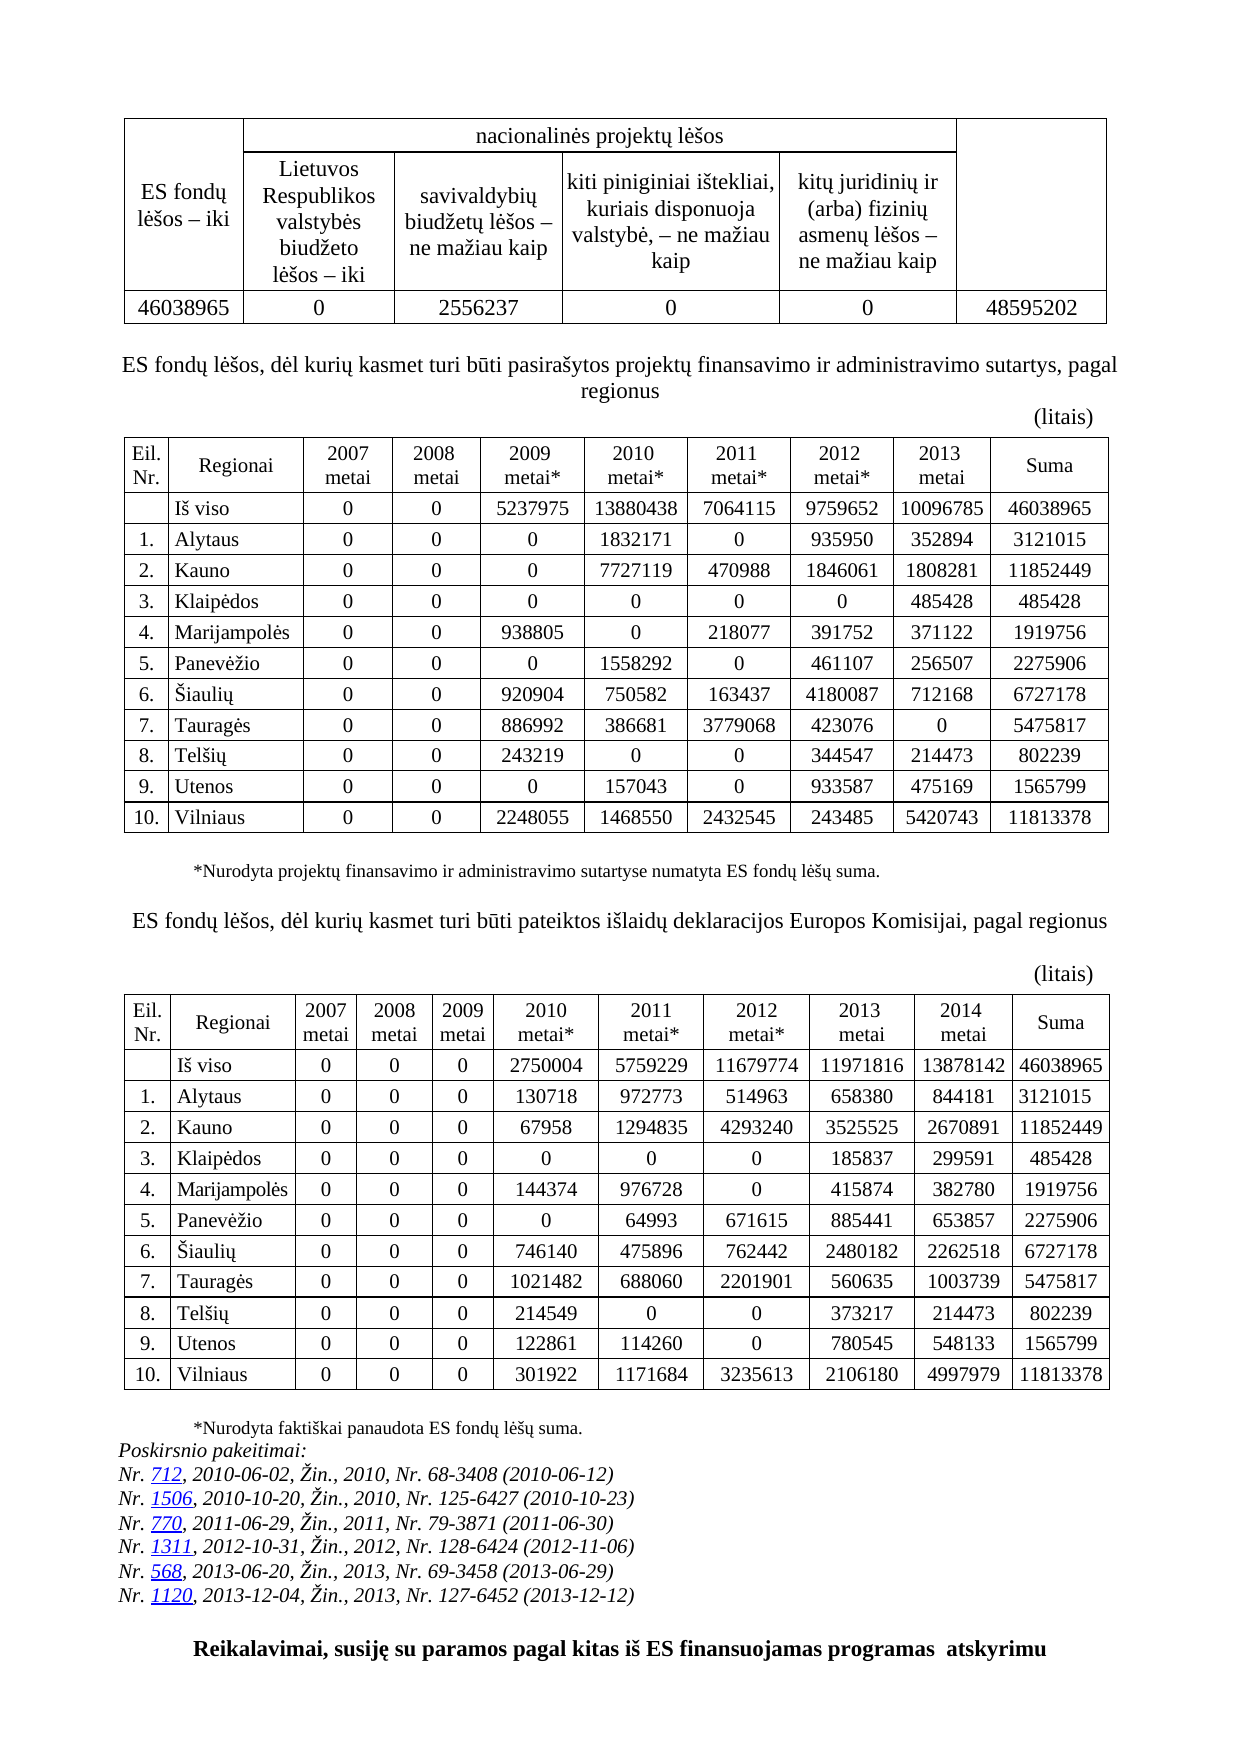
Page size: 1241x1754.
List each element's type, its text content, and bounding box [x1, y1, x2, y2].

text ES fondų lėšos, dėl kurių kasmet turi būti pasirašytos projektų finansavimo ir administravimo sutartys, pagal regionus [118, 351, 1122, 403]
table_cell 0 [585, 586, 687, 616]
table_cell Marijampolės [171, 1174, 295, 1204]
table_cell 0 [599, 1298, 703, 1327]
table_header Regionai [169, 438, 303, 492]
table_cell 218077 [688, 617, 790, 647]
table_cell Kauno [169, 555, 303, 585]
table_cell Panevėžio [171, 1205, 295, 1234]
table_cell 933587 [791, 771, 893, 801]
table_cell 1021482 [494, 1267, 598, 1296]
table_cell 130718 [494, 1081, 598, 1111]
table_cell 0 [357, 1298, 432, 1327]
text Nr. 1506, 2010-10-20, Žin., 2010, Nr. 125-6427 (2010-10-23) [118, 1486, 1122, 1510]
table_cell 0 [433, 1174, 493, 1204]
text Poskirsnio pakeitimai: [118, 1438, 1122, 1462]
table_cell 6. [125, 679, 168, 708]
table_cell 11971816 [810, 1050, 914, 1080]
table_cell 299591 [915, 1143, 1012, 1173]
table_cell 4997979 [915, 1359, 1012, 1389]
table_header 2007 metai [304, 438, 392, 492]
table_cell Klaipėdos [169, 586, 303, 616]
table_header Eil. Nr. [125, 438, 168, 492]
table_cell 0 [296, 1267, 356, 1296]
table_cell 214549 [494, 1298, 598, 1327]
table_cell 1919756 [1013, 1174, 1109, 1204]
text Nr. 712, 2010-06-02, Žin., 2010, Nr. 68-3408 (2010-06-12) [118, 1462, 1122, 1486]
table_cell 6. [125, 1236, 170, 1266]
table_cell 0 [357, 1359, 432, 1389]
table_cell 2432545 [688, 803, 790, 832]
table_cell 0 [481, 586, 584, 616]
table_cell 9. [125, 1329, 170, 1358]
table_cell 214473 [915, 1298, 1012, 1327]
table_cell 560635 [810, 1267, 914, 1296]
table_cell 13880438 [585, 493, 687, 523]
table_cell 5. [125, 648, 168, 678]
table_cell 485428 [991, 586, 1108, 616]
table_cell 0 [393, 617, 480, 647]
table_cell 2201901 [704, 1267, 809, 1296]
table_cell 2248055 [481, 803, 584, 832]
table_cell 485428 [894, 586, 990, 616]
table_cell 0 [894, 710, 990, 739]
table_cell 0 [494, 1205, 598, 1234]
table_cell 0 [433, 1205, 493, 1234]
table_header 2013 metai [894, 438, 990, 492]
table_cell Tauragės [169, 710, 303, 739]
table_cell 5420743 [894, 803, 990, 832]
table_cell 475896 [599, 1236, 703, 1266]
table_cell 1. [125, 524, 168, 554]
table_cell 122861 [494, 1329, 598, 1358]
table_cell 0 [563, 291, 779, 323]
table_cell 8. [125, 741, 168, 770]
table_cell 514963 [704, 1081, 809, 1111]
table_cell 746140 [494, 1236, 598, 1266]
table_cell 4. [125, 1174, 170, 1204]
table_cell 1558292 [585, 648, 687, 678]
table_cell 3. [125, 1143, 170, 1173]
table_cell 1. [125, 1081, 170, 1111]
table_cell 0 [304, 617, 392, 647]
table_cell 0 [791, 586, 893, 616]
table_header 2009 metai [433, 995, 493, 1049]
table_cell 0 [494, 1143, 598, 1173]
table_cell 382780 [915, 1174, 1012, 1204]
table_cell Utenos [169, 771, 303, 801]
table_cell Iš viso [169, 493, 303, 523]
table_cell 750582 [585, 679, 687, 708]
table_cell 0 [296, 1174, 356, 1204]
table_cell 0 [393, 679, 480, 708]
table_cell 0 [304, 710, 392, 739]
table_cell 0 [357, 1081, 432, 1111]
table_cell 3525525 [810, 1112, 914, 1142]
table_cell 5475817 [1013, 1267, 1109, 1296]
table_cell 7. [125, 1267, 170, 1296]
table_cell 712168 [894, 679, 990, 708]
table_cell 0 [357, 1205, 432, 1234]
text Nr. 770, 2011-06-29, Žin., 2011, Nr. 79-3871 (2011-06-30) [118, 1510, 1122, 1534]
table_cell 0 [704, 1174, 809, 1204]
table_cell 1919756 [991, 617, 1108, 647]
table_cell 5. [125, 1205, 170, 1234]
text Nr. 1311, 2012-10-31, Žin., 2012, Nr. 128-6424 (2012-11-06) [118, 1534, 1122, 1558]
table_cell 4. [125, 617, 168, 647]
table_cell 802239 [1013, 1298, 1109, 1327]
text (litais) [118, 960, 1122, 987]
table_cell 8. [125, 1298, 170, 1327]
table_cell 4293240 [704, 1112, 809, 1142]
table_cell 0 [585, 741, 687, 770]
table_cell 0 [393, 586, 480, 616]
table_header 2008 metai [357, 995, 432, 1049]
table_cell 2262518 [915, 1236, 1012, 1266]
table_cell 163437 [688, 679, 790, 708]
table_cell 0 [433, 1267, 493, 1296]
table_cell Klaipėdos [171, 1143, 295, 1173]
text ES fondų lėšos, dėl kurių kasmet turi būti pateiktos išlaidų deklaracijos Europos Komisijai, pagal regionus [118, 908, 1122, 934]
table_header 2011 metai* [688, 438, 790, 492]
table_cell 0 [481, 524, 584, 554]
table_header Suma [991, 438, 1108, 492]
table_cell 243485 [791, 803, 893, 832]
text Reikalavimai, susiję su paramos pagal kitas iš ES finansuojamas programas atskyrimu [118, 1635, 1122, 1662]
table_cell 0 [296, 1236, 356, 1266]
table_cell 46038965 [1013, 1050, 1109, 1080]
table_cell 0 [296, 1298, 356, 1327]
table_cell 0 [304, 741, 392, 770]
table_cell 3779068 [688, 710, 790, 739]
table_cell 1808281 [894, 555, 990, 585]
table_cell 658380 [810, 1081, 914, 1111]
table_cell 67958 [494, 1112, 598, 1142]
table_cell 11852449 [1013, 1112, 1109, 1142]
table_cell 0 [433, 1359, 493, 1389]
table_cell 423076 [791, 710, 893, 739]
text Nr. 568, 2013-06-20, Žin., 2013, Nr. 69-3458 (2013-06-29) [118, 1558, 1122, 1583]
table_cell 1003739 [915, 1267, 1012, 1296]
table_header 2012 metai* [791, 438, 893, 492]
table_cell 0 [481, 648, 584, 678]
table_cell Utenos [171, 1329, 295, 1358]
table_cell 114260 [599, 1329, 703, 1358]
table_cell 2275906 [1013, 1205, 1109, 1234]
table_cell 0 [296, 1050, 356, 1080]
table_cell 3121015 [991, 524, 1108, 554]
table_cell 386681 [585, 710, 687, 739]
table_cell 0 [688, 586, 790, 616]
table_cell 1565799 [1013, 1329, 1109, 1358]
table_cell Vilniaus [171, 1359, 295, 1389]
table_cell 844181 [915, 1081, 1012, 1111]
table_cell 2480182 [810, 1236, 914, 1266]
table_cell 0 [296, 1359, 356, 1389]
table_cell 762442 [704, 1236, 809, 1266]
table_cell 0 [688, 524, 790, 554]
table_header [957, 119, 1106, 290]
table_cell Telšių [171, 1298, 295, 1327]
table_cell 0 [304, 771, 392, 801]
table_header 2010 metai* [494, 995, 598, 1049]
table_header Suma [1013, 995, 1109, 1049]
table_cell 0 [433, 1298, 493, 1327]
table_cell 6727178 [991, 679, 1108, 708]
table_cell 243219 [481, 741, 584, 770]
table_header 2013 metai [810, 995, 914, 1049]
table_cell 371122 [894, 617, 990, 647]
table_cell kiti piniginiai ištekliai, kuriais disponuoja valstybė, – ne mažiau kaip [563, 153, 779, 290]
table_cell 0 [780, 291, 956, 323]
table_cell 2556237 [395, 291, 562, 323]
table_header 2009 metai* [481, 438, 584, 492]
table_cell 0 [304, 679, 392, 708]
table_cell 4180087 [791, 679, 893, 708]
table_cell 46038965 [125, 291, 243, 323]
table_cell 415874 [810, 1174, 914, 1204]
table_cell 2275906 [991, 648, 1108, 678]
table_cell 0 [433, 1050, 493, 1080]
table_cell 1832171 [585, 524, 687, 554]
table_cell 0 [357, 1236, 432, 1266]
table_cell 5237975 [481, 493, 584, 523]
text (litais) [118, 403, 1122, 430]
table_cell 976728 [599, 1174, 703, 1204]
table_cell Vilniaus [169, 803, 303, 832]
table_cell [125, 493, 168, 523]
table_cell 470988 [688, 555, 790, 585]
table_cell 938805 [481, 617, 584, 647]
table_cell 11679774 [704, 1050, 809, 1080]
table_cell 0 [688, 648, 790, 678]
table_cell 0 [304, 586, 392, 616]
table_header 2007 metai [296, 995, 356, 1049]
table_cell 2. [125, 1112, 170, 1142]
table_cell 11813378 [1013, 1359, 1109, 1389]
table_cell 5475817 [991, 710, 1108, 739]
table_cell 0 [393, 524, 480, 554]
table_cell 344547 [791, 741, 893, 770]
table_cell 0 [304, 648, 392, 678]
table_cell 0 [304, 555, 392, 585]
table_cell 1294835 [599, 1112, 703, 1142]
table_cell Panevėžio [169, 648, 303, 678]
table_cell 0 [599, 1143, 703, 1173]
table_cell 301922 [494, 1359, 598, 1389]
table_cell 10096785 [894, 493, 990, 523]
table_header 2008 metai [393, 438, 480, 492]
table_cell 0 [433, 1143, 493, 1173]
table_cell 352894 [894, 524, 990, 554]
table_cell Alytaus [169, 524, 303, 554]
table_cell 0 [296, 1143, 356, 1173]
table_cell 0 [357, 1174, 432, 1204]
table_cell Šiaulių [171, 1236, 295, 1266]
table_cell 0 [357, 1267, 432, 1296]
table_cell 0 [704, 1298, 809, 1327]
table_cell 1171684 [599, 1359, 703, 1389]
table_cell 0 [433, 1236, 493, 1266]
table_cell 5759229 [599, 1050, 703, 1080]
table_cell 0 [357, 1143, 432, 1173]
table_cell 0 [433, 1329, 493, 1358]
table_cell 0 [393, 555, 480, 585]
table_cell 0 [393, 710, 480, 739]
table_cell kitų juridinių ir (arba) fizinių asmenų lėšos – ne mažiau kaip [780, 153, 956, 290]
table_cell 391752 [791, 617, 893, 647]
table_cell 1468550 [585, 803, 687, 832]
table_cell 3. [125, 586, 168, 616]
table_cell 935950 [791, 524, 893, 554]
table_cell 885441 [810, 1205, 914, 1234]
table_cell 0 [433, 1112, 493, 1142]
table_cell 0 [433, 1081, 493, 1111]
table_cell 6727178 [1013, 1236, 1109, 1266]
table_cell 0 [393, 771, 480, 801]
table_cell 0 [688, 741, 790, 770]
table_cell 46038965 [991, 493, 1108, 523]
table_cell Kauno [171, 1112, 295, 1142]
table_cell 11852449 [991, 555, 1108, 585]
table_cell 7. [125, 710, 168, 739]
text *Nurodyta faktiškai panaudota ES fondų lėšų suma. [118, 1417, 1122, 1438]
table_header Eil. Nr. [125, 995, 170, 1049]
table_cell 0 [393, 493, 480, 523]
table_cell 475169 [894, 771, 990, 801]
table_cell 0 [304, 803, 392, 832]
table_cell Šiaulių [169, 679, 303, 708]
table_cell 1565799 [991, 771, 1108, 801]
table_cell 0 [704, 1143, 809, 1173]
table_cell 780545 [810, 1329, 914, 1358]
table_cell 10. [125, 803, 168, 832]
table_cell 0 [393, 648, 480, 678]
table_cell 0 [704, 1329, 809, 1358]
table_cell 10. [125, 1359, 170, 1389]
table_cell 2750004 [494, 1050, 598, 1080]
table_cell 0 [296, 1081, 356, 1111]
table_header 2011 metai* [599, 995, 703, 1049]
table_cell 653857 [915, 1205, 1012, 1234]
table_cell 9759652 [791, 493, 893, 523]
table_cell 1846061 [791, 555, 893, 585]
table_cell nacionalinės projektų lėšos [244, 119, 956, 151]
table_cell ES fondų lėšos – iki [125, 119, 243, 290]
table_cell Marijampolės [169, 617, 303, 647]
table_cell 373217 [810, 1298, 914, 1327]
table_cell 0 [296, 1112, 356, 1142]
table_cell Lietuvos Respublikos valstybės biudžeto lėšos – iki [244, 153, 394, 290]
table_cell 0 [481, 771, 584, 801]
table_cell 2106180 [810, 1359, 914, 1389]
table_cell 144374 [494, 1174, 598, 1204]
table_cell 11813378 [991, 803, 1108, 832]
table_cell 461107 [791, 648, 893, 678]
table_cell 0 [481, 555, 584, 585]
table_cell 0 [296, 1205, 356, 1234]
table_cell 0 [688, 771, 790, 801]
table_cell 3121015 [1013, 1081, 1109, 1111]
table_cell savivaldybių biudžetų lėšos – ne mažiau kaip [395, 153, 562, 290]
table_cell 7064115 [688, 493, 790, 523]
table_cell 920904 [481, 679, 584, 708]
table_cell 671615 [704, 1205, 809, 1234]
table_cell 64993 [599, 1205, 703, 1234]
table_cell 0 [244, 291, 394, 323]
table_cell 0 [357, 1112, 432, 1142]
text Nr. 1120, 2013-12-04, Žin., 2013, Nr. 127-6452 (2013-12-12) [118, 1583, 1122, 1607]
table_cell 157043 [585, 771, 687, 801]
table_cell 886992 [481, 710, 584, 739]
table_header Regionai [171, 995, 295, 1049]
table_cell 0 [393, 803, 480, 832]
table_cell 485428 [1013, 1143, 1109, 1173]
table_cell 7727119 [585, 555, 687, 585]
table_cell 256507 [894, 648, 990, 678]
table_cell Iš viso [171, 1050, 295, 1080]
table_cell 0 [304, 524, 392, 554]
table_cell 0 [393, 741, 480, 770]
table_header 2012 metai* [704, 995, 809, 1049]
table_cell 0 [357, 1329, 432, 1358]
table_header 2010 metai* [585, 438, 687, 492]
table_cell 802239 [991, 741, 1108, 770]
table_cell 214473 [894, 741, 990, 770]
table_cell 2. [125, 555, 168, 585]
table_cell 9. [125, 771, 168, 801]
table_cell 48595202 [957, 291, 1106, 323]
table_cell 3235613 [704, 1359, 809, 1389]
table_cell 185837 [810, 1143, 914, 1173]
table_cell Telšių [169, 741, 303, 770]
table_cell 0 [357, 1050, 432, 1080]
table_cell [125, 1050, 170, 1080]
table_cell 2670891 [915, 1112, 1012, 1142]
table_cell 0 [296, 1329, 356, 1358]
table_cell Tauragės [171, 1267, 295, 1296]
table_header 2014 metai [915, 995, 1012, 1049]
table_cell 688060 [599, 1267, 703, 1296]
table_cell 548133 [915, 1329, 1012, 1358]
table_cell Alytaus [171, 1081, 295, 1111]
text *Nurodyta projektų finansavimo ir administravimo sutartyse numatyta ES fondų lėšų suma. [118, 860, 1122, 881]
table_cell 13878142 [915, 1050, 1012, 1080]
table_cell 972773 [599, 1081, 703, 1111]
table_cell 0 [304, 493, 392, 523]
table_cell 0 [585, 617, 687, 647]
